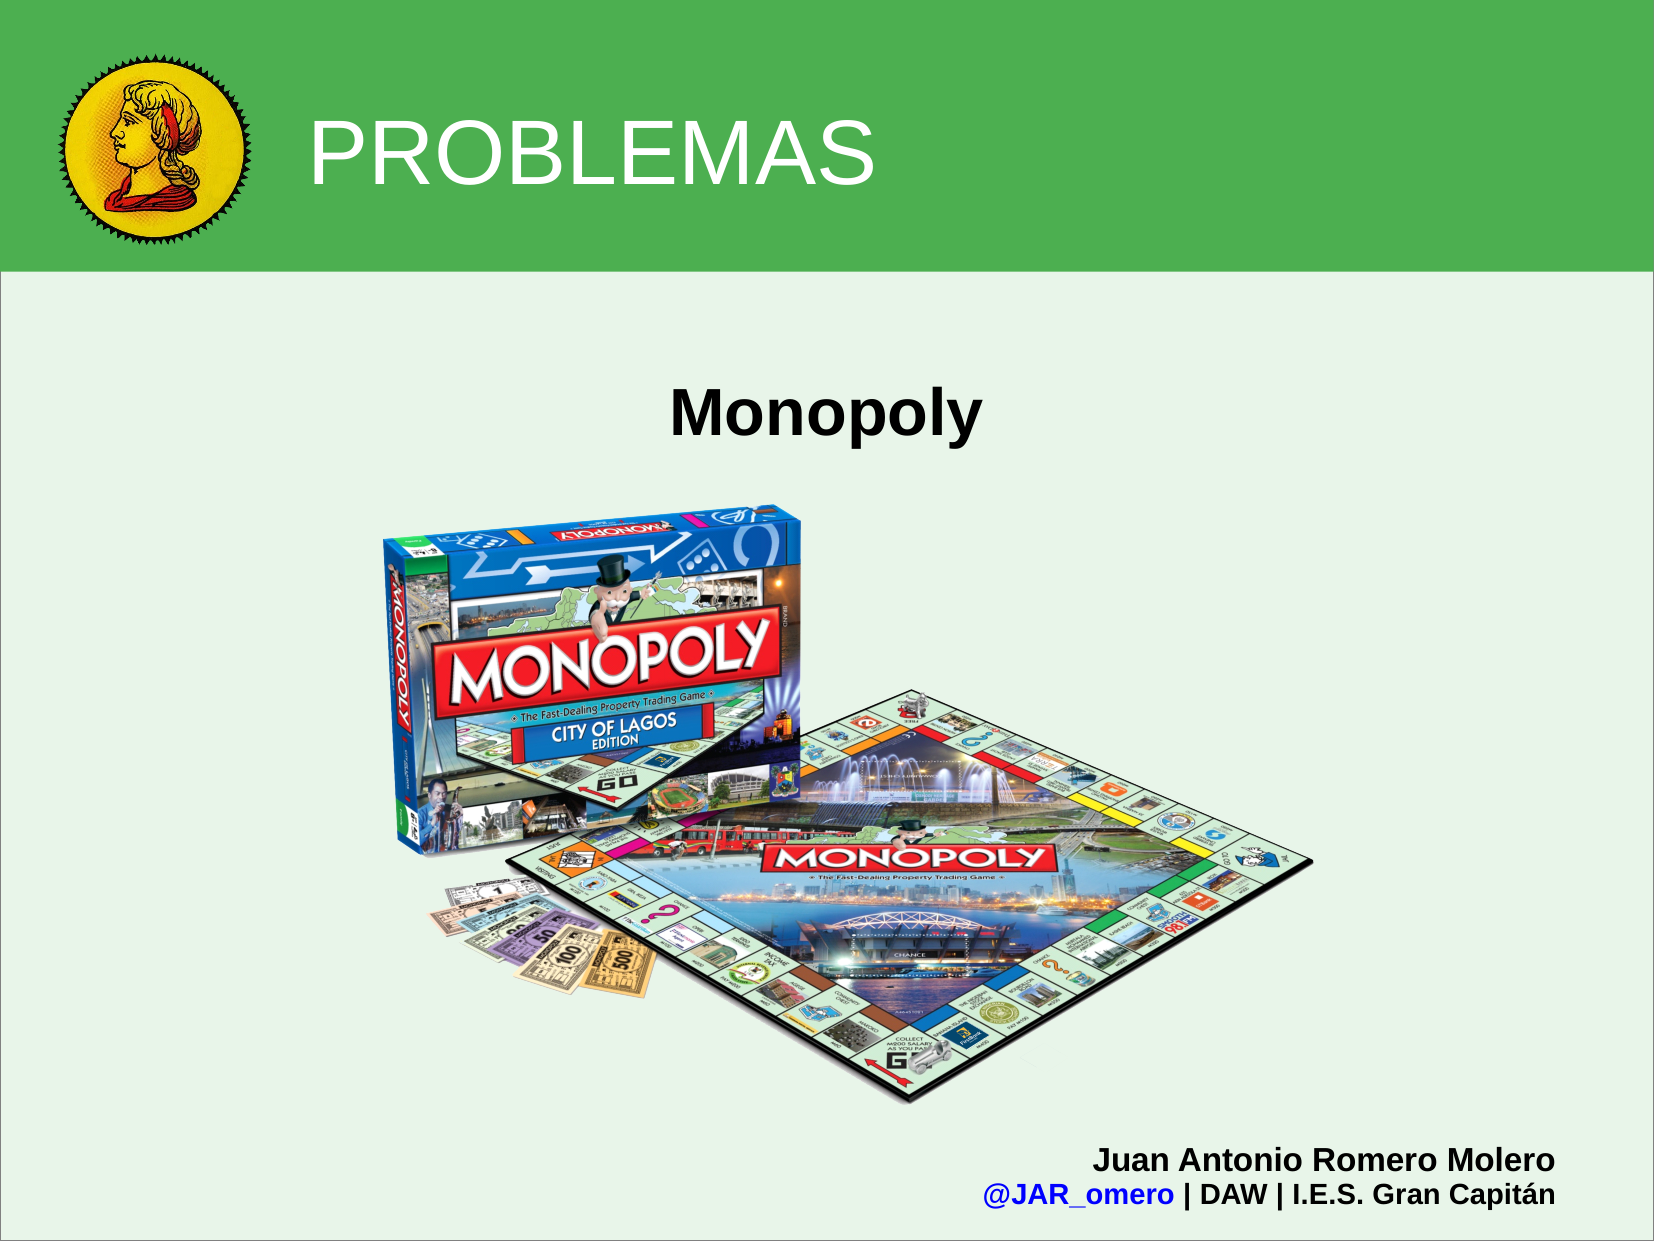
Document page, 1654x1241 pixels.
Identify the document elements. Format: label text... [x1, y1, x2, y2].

picture [57, 53, 252, 245]
text_box Monopoly [82, 290, 1571, 497]
text_box Juan Antonio Romero Molero @JAR_omero | DAW | I.E.S. Gran Capitán [212, 1133, 1571, 1241]
title PROBLEMAS [307, 49, 1571, 257]
picture [340, 497, 1314, 1117]
